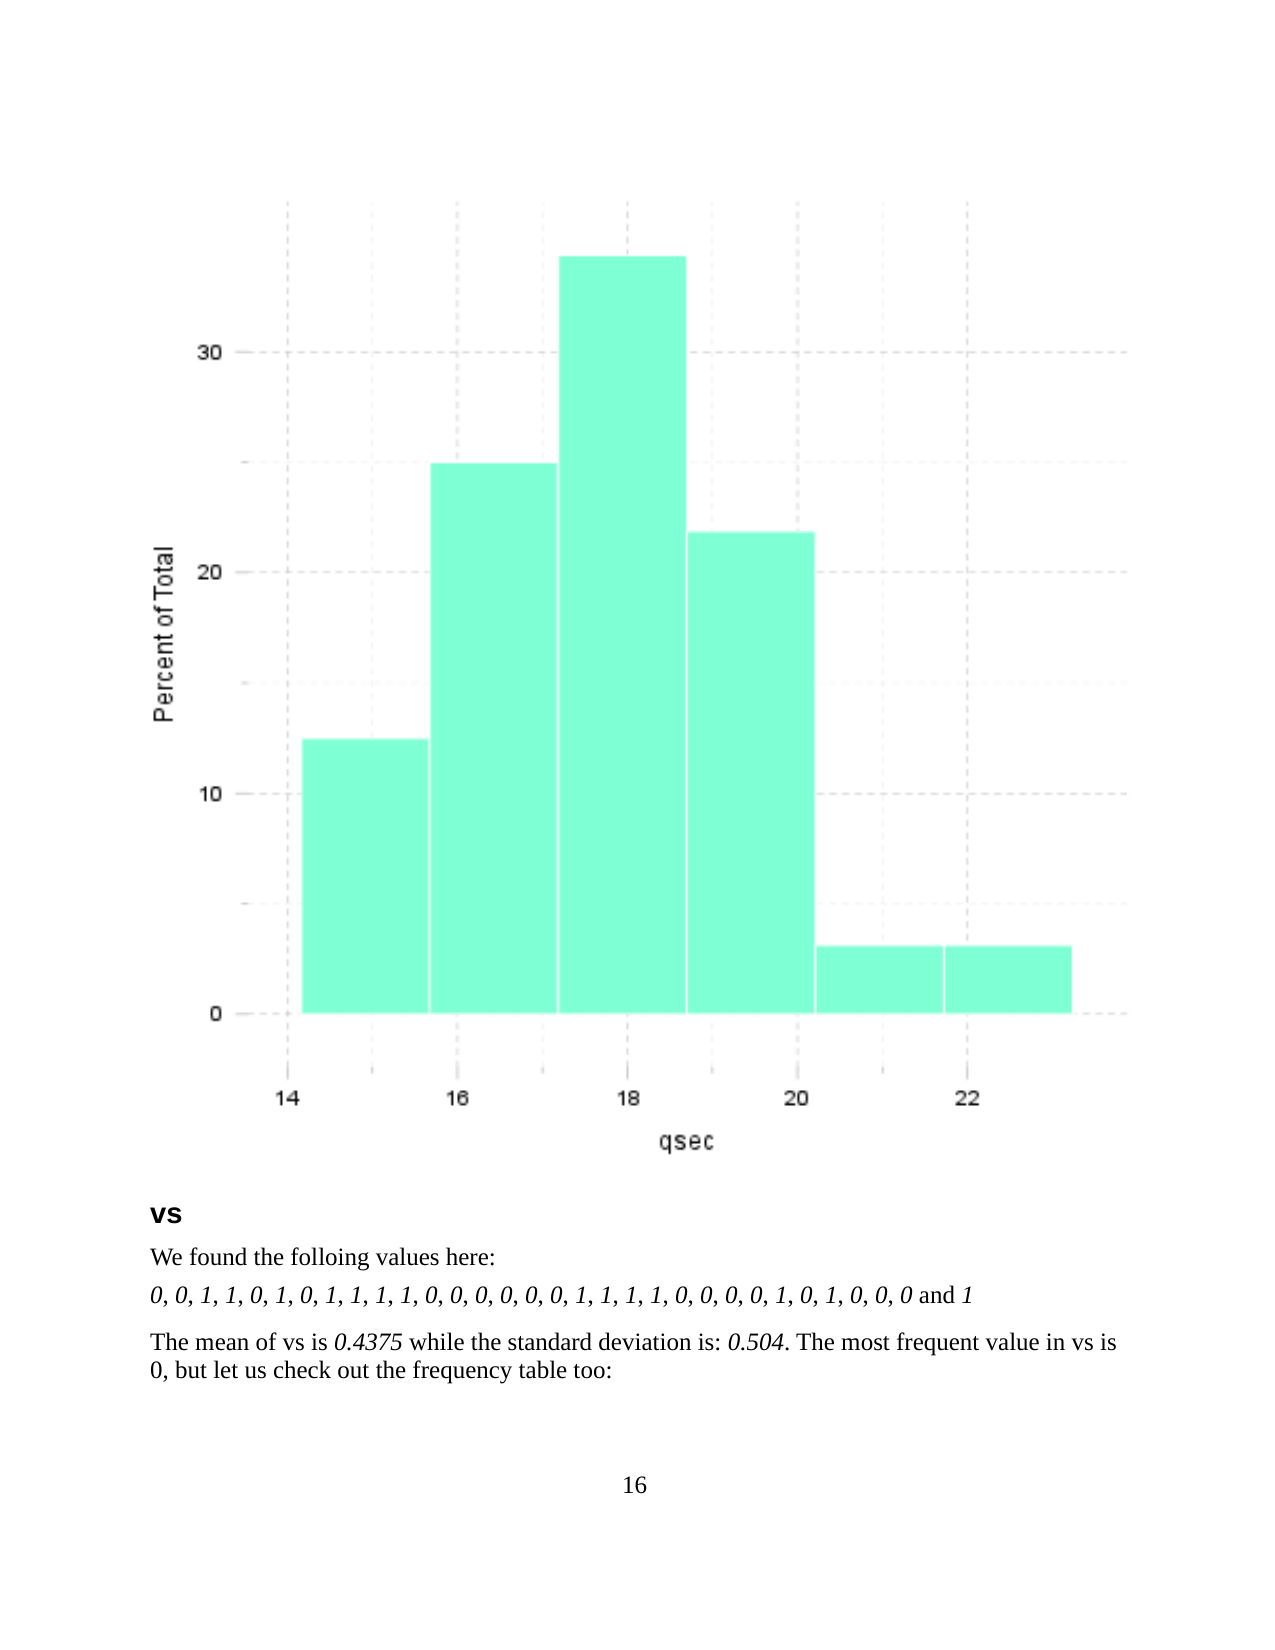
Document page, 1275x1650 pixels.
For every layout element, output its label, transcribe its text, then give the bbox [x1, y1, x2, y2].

text We found the folloing values here: [150, 1242, 1125, 1271]
picture [150, 150, 1163, 1163]
subtitle vs [150, 1196, 1125, 1230]
text The mean of vs is 0.4375 while the standard deviation is: 0.504. The most frequent value in vs is 0, but let us check out the frequency table too: [150, 1327, 1125, 1384]
text 0, 0, 1, 1, 0, 1, 0, 1, 1, 1, 1, 0, 0, 0, 0, 0, 0, 1, 1, 1, 1, 0, 0, 0, 0, 1, 0, 1, 0, 0, 0 and 1 [150, 1280, 1125, 1309]
